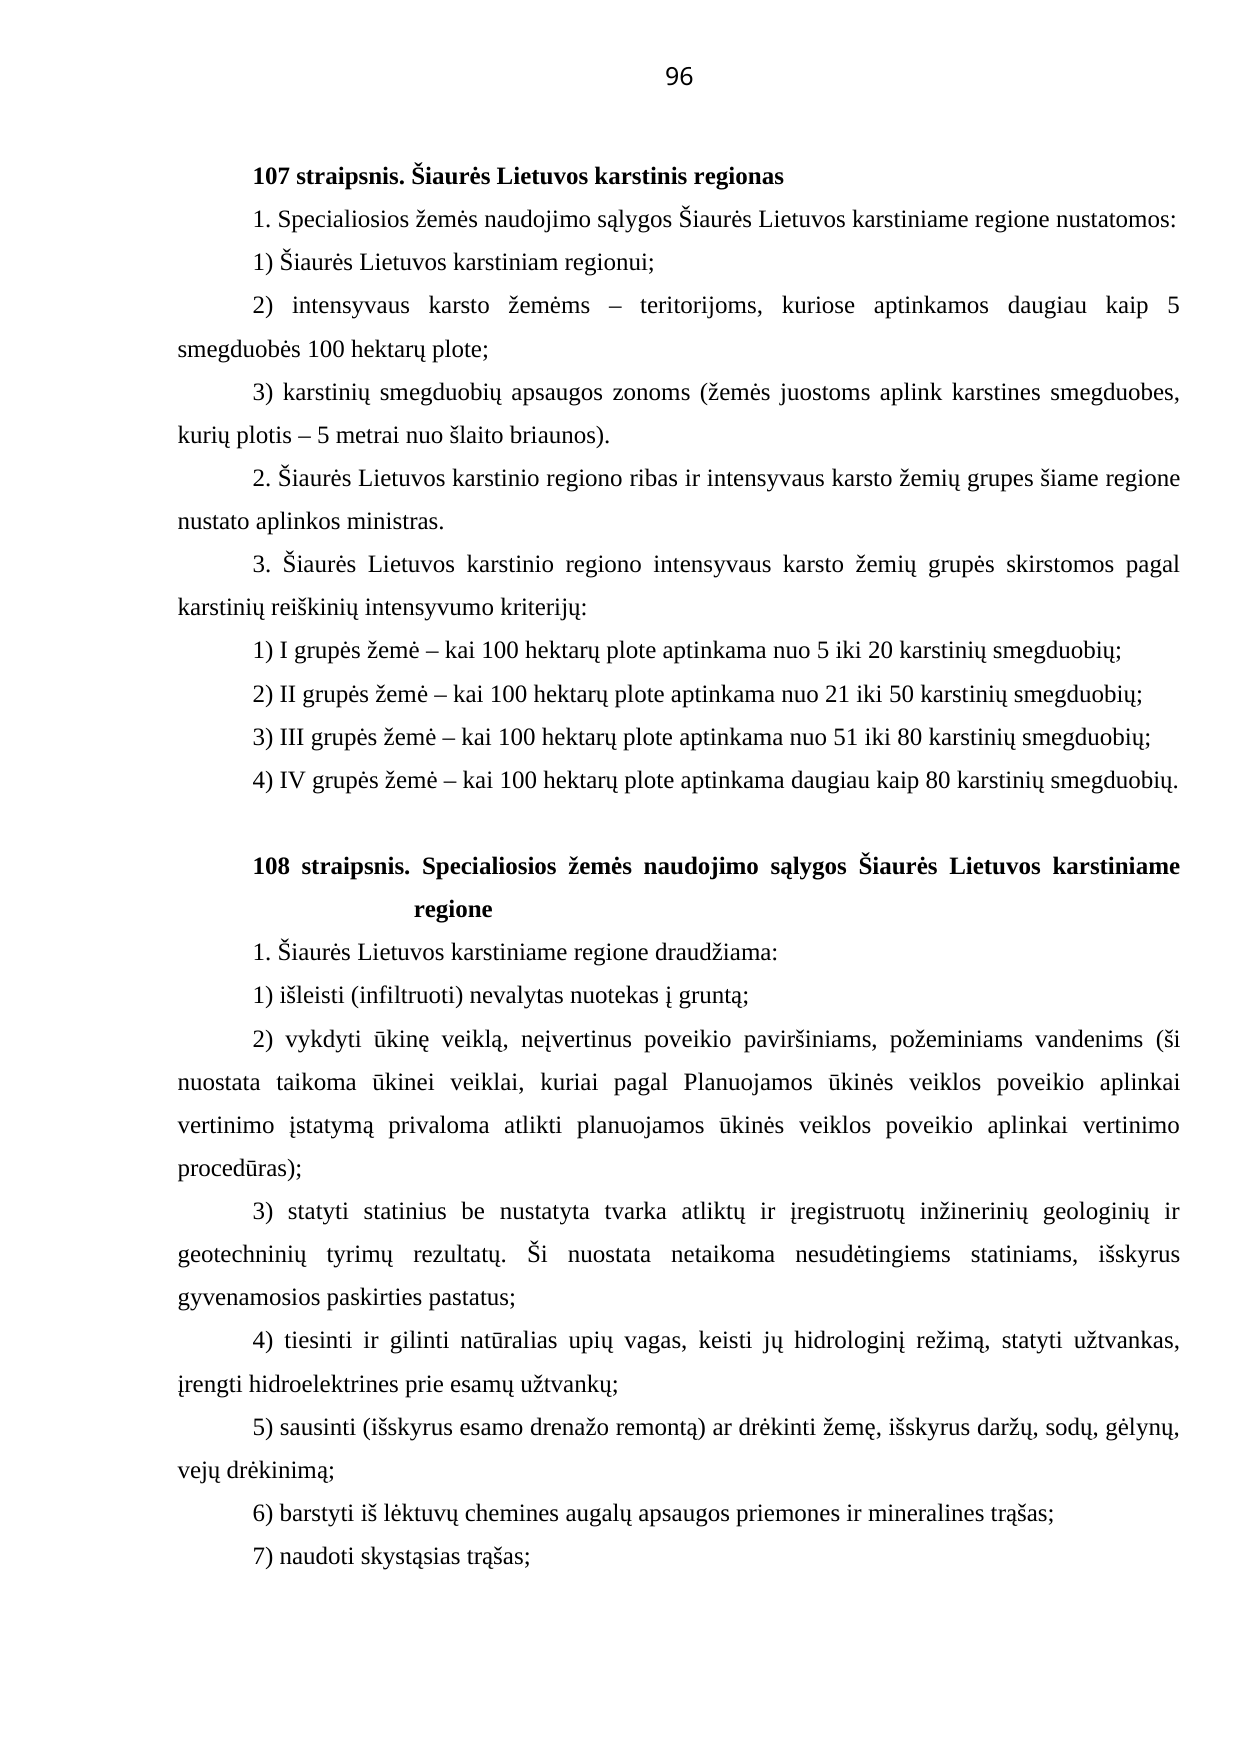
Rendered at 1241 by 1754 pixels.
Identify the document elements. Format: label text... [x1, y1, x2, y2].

text 2) II grupės žemė – kai 100 hektarų plote aptinkama nuo 21 iki 50 karstinių smegduobių; [177, 679, 1181, 707]
text 1. Specialiosios žemės naudojimo sąlygos Šiaurės Lietuvos karstiniame regione nustatomos: [177, 204, 1181, 233]
text 3) statyti statinius be nustatyta tvarka atliktų ir įregistruotų inžinerinių geologinių ir geotechninių tyrimų rezultatų. Ši nuostata netaikoma nesudėtingiems statiniams, išskyrus gyvenamosios paskirties pastatus; [177, 1196, 1181, 1311]
text 1) I grupės žemė – kai 100 hektarų plote aptinkama nuo 5 iki 20 karstinių smegduobių; [177, 636, 1181, 664]
text 5) sausinti (išskyrus esamo drenažo remontą) ar drėkinti žemę, išskyrus daržų, sodų, gėlynų, vejų drėkinimą; [177, 1412, 1181, 1484]
text 1) išleisti (infiltruoti) nevalytas nuotekas į gruntą; [177, 981, 1181, 1009]
text 108 straipsnis. Specialiosios žemės naudojimo sąlygos Šiaurės Lietuvos karstiniame regione [252, 851, 1181, 923]
text 1. Šiaurės Lietuvos karstiniame regione draudžiama: [177, 937, 1181, 966]
text 6) barstyti iš lėktuvų chemines augalų apsaugos priemones ir mineralines trąšas; [177, 1498, 1181, 1527]
text 2) vykdyti ūkinę veiklą, neįvertinus poveikio paviršiniams, požeminiams vandenims (ši nuostata taikoma ūkinei veiklai, kuriai pagal Planuojamos ūkinės veiklos poveikio aplinkai vertinimo įstatymą privaloma atlikti planuojamos ūkinės veiklos poveikio aplinkai vertinimo procedūras); [177, 1024, 1181, 1182]
text 107 straipsnis. Šiaurės Lietuvos karstinis regionas [177, 161, 1181, 190]
text 3) III grupės žemė – kai 100 hektarų plote aptinkama nuo 51 iki 80 karstinių smegduobių; [177, 722, 1181, 751]
text 3. Šiaurės Lietuvos karstinio regiono intensyvaus karsto žemių grupės skirstomos pagal karstinių reiškinių intensyvumo kriterijų: [177, 549, 1181, 621]
text 2) intensyvaus karsto žemėms – teritorijoms, kuriose aptinkamos daugiau kaip 5 smegduobės 100 hektarų plote; [177, 291, 1181, 362]
text 3) karstinių smegduobių apsaugos zonoms (žemės juostoms aplink karstines smegduobes, kurių plotis – 5 metrai nuo šlaito briaunos). [177, 377, 1181, 449]
text 7) naudoti skystąsias trąšas; [177, 1541, 1181, 1570]
text 4) IV grupės žemė – kai 100 hektarų plote aptinkama daugiau kaip 80 karstinių smegduobių. [177, 765, 1181, 794]
text 4) tiesinti ir gilinti natūralias upių vagas, keisti jų hidrologinį režimą, statyti užtvankas, įrengti hidroelektrines prie esamų užtvankų; [177, 1326, 1181, 1397]
text 2. Šiaurės Lietuvos karstinio regiono ribas ir intensyvaus karsto žemių grupes šiame regione nustato aplinkos ministras. [177, 463, 1181, 535]
text 1) Šiaurės Lietuvos karstiniam regionui; [177, 247, 1181, 276]
